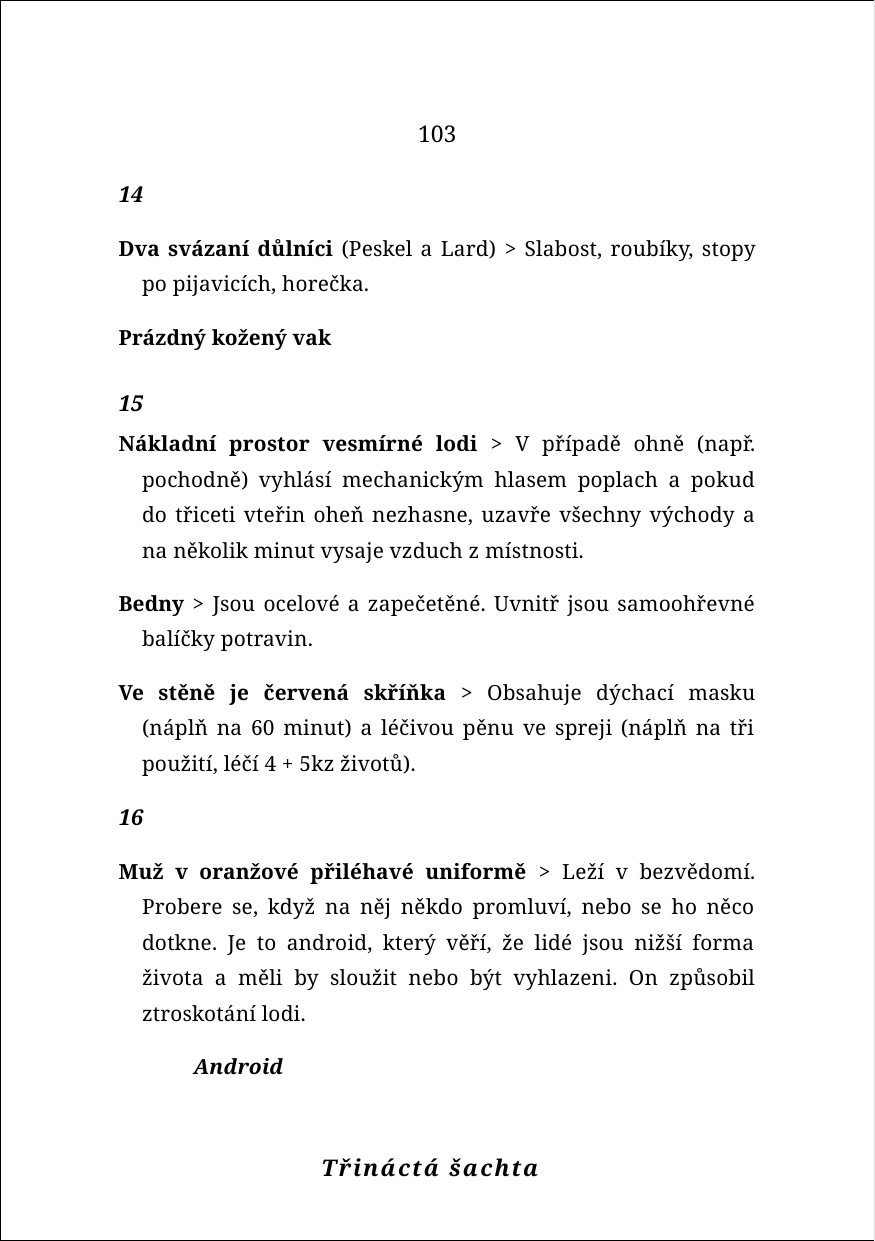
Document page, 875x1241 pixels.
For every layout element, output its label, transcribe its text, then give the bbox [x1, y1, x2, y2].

text Dva svázaní důlníci (Peskel a Lard) > Slabost, roubíky, stopy po pijavicích, horečka. [118, 234, 756, 298]
text Bedny > Jsou ocelové a zapečetěné. Uvnitř jsou samoohřevné balíčky potravin. [118, 589, 756, 653]
list Android [156, 1052, 756, 1081]
text Ve stěně je červená skříňka > Obsahuje dýchací masku (náplň na 60 minut) a léčivou pěnu ve spreji (náplň na tři použití, léčí 4 + 5kz životů). [118, 678, 756, 777]
text Muž v oranžové přiléhavé uniformě > Leží v bezvědomí. Probere se, když na něj někdo promluví, nebo se ho něco dotkne. Je to android, který věří, že lidé jsou nižší forma života a měli by sloužit nebo být vyhlazeni. On způsobil ztroskotání lodi. [118, 857, 756, 1027]
text Nákladní prostor vesmírné lodi > V případě ohně (např. pochodně) vyhlásí mechanickým hlasem poplach a pokud do třiceti vteřin oheň nezhasne, uzavře všechny východy a na několik minut vysaje vzduch z místnosti. [118, 429, 756, 564]
text Prázdný kožený vak [118, 323, 756, 351]
text 14 [118, 179, 756, 209]
subtitle 15 [118, 388, 756, 417]
text 16 [118, 802, 756, 832]
